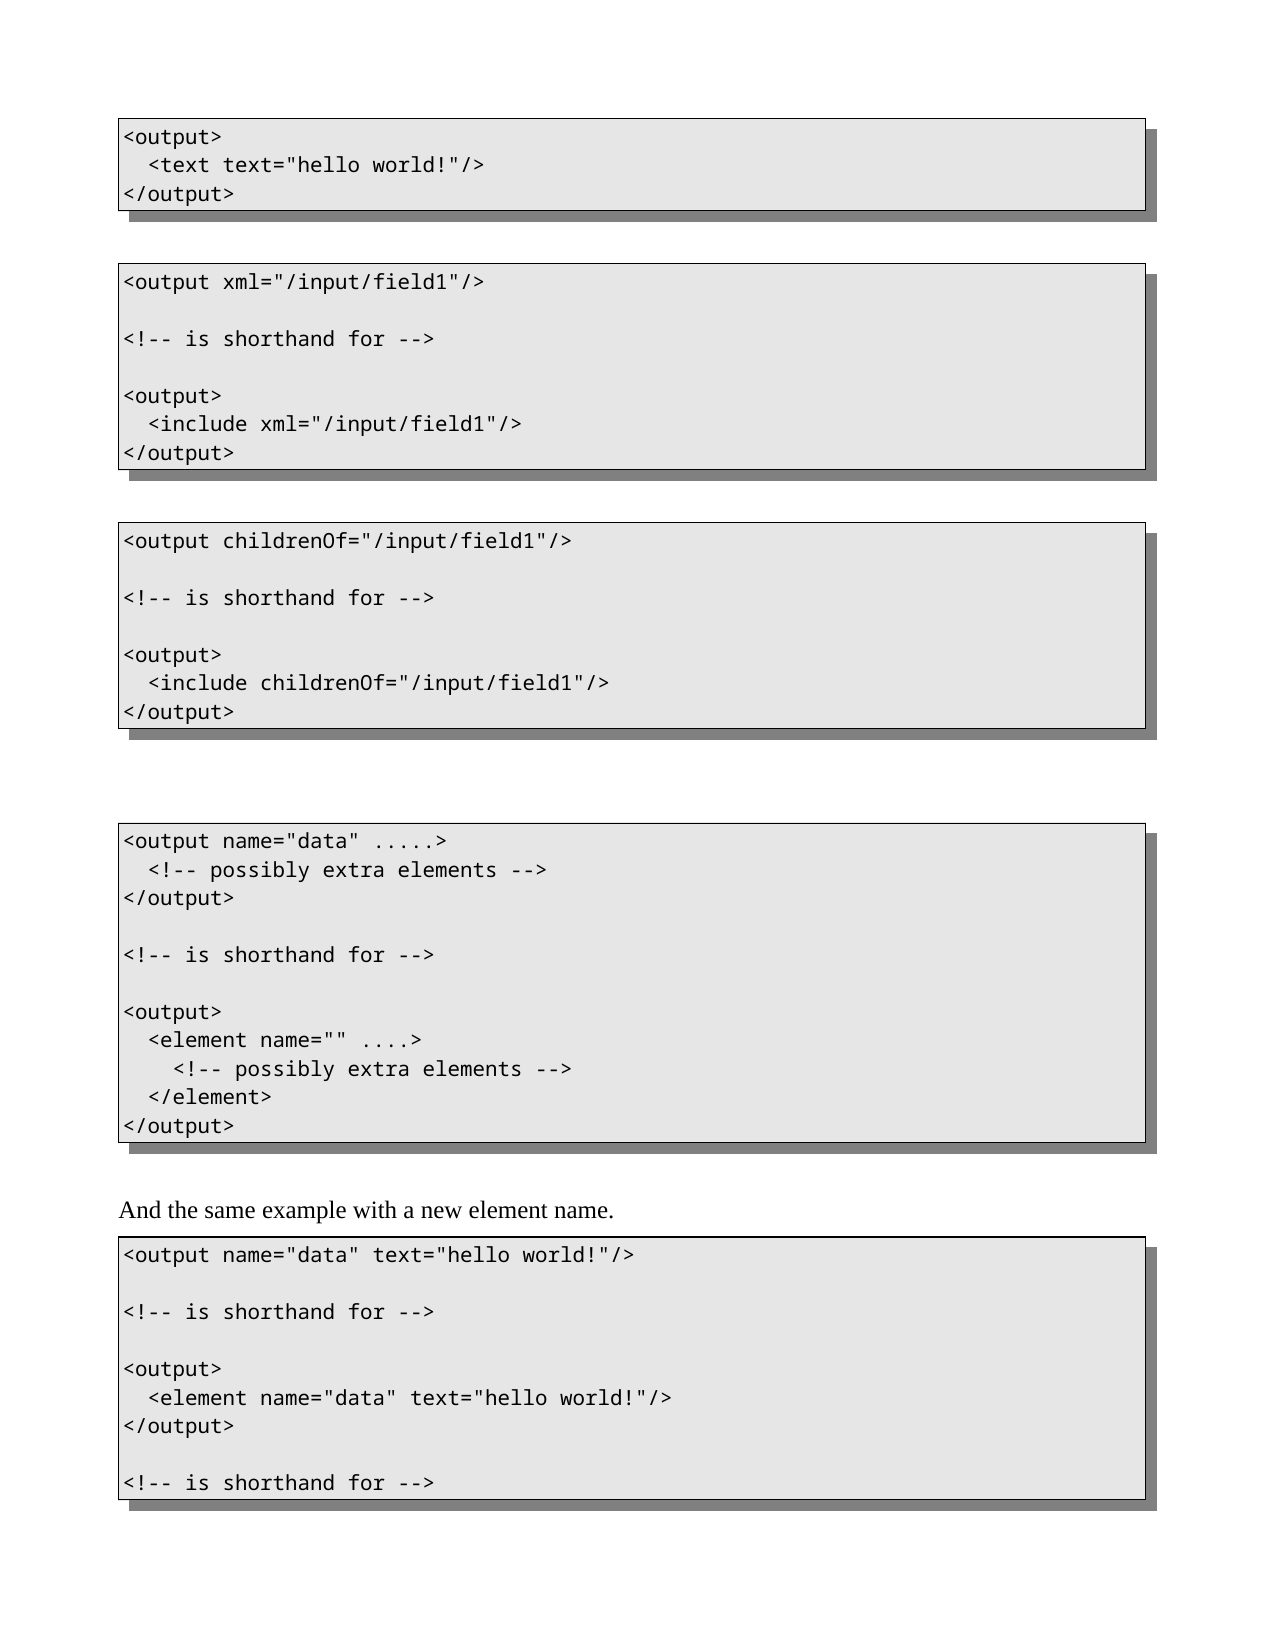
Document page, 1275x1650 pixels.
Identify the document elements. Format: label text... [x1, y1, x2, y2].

text <!-- possibly extra elements --> [119, 1050, 1145, 1078]
text <!-- is shorthand for --> [119, 1464, 1145, 1499]
text <element name="data" text="hello world!"/> [119, 1379, 1145, 1407]
text <include xml="/input/field1"/> [119, 406, 1145, 434]
text And the same example with a new element name. [118, 1195, 1157, 1224]
text <output> [119, 636, 1145, 664]
text </output> [119, 175, 1145, 210]
text <include childrenOf="/input/field1"/> [119, 664, 1145, 693]
text <!-- possibly extra elements --> [119, 851, 1145, 879]
text <output> [119, 377, 1145, 406]
text <element name="" ....> [119, 1022, 1145, 1050]
text <!-- is shorthand for --> [119, 936, 1145, 965]
text </output> [119, 693, 1145, 728]
text </element> [119, 1078, 1145, 1107]
text <output childrenOf="/input/field1"/> [119, 523, 1145, 551]
text </output> [119, 1407, 1145, 1436]
text </output> [119, 434, 1145, 469]
text <text text="hello world!"/> [119, 147, 1145, 175]
text <output name="data" .....> [119, 824, 1145, 851]
text <!-- is shorthand for --> [119, 579, 1145, 608]
text <!-- is shorthand for --> [119, 1293, 1145, 1322]
text </output> [119, 879, 1145, 908]
text <output> [119, 993, 1145, 1022]
text <output xml="/input/field1"/> [119, 264, 1145, 292]
text <output name="data" text="hello world!"/> [119, 1238, 1145, 1265]
text </output> [119, 1107, 1145, 1142]
text <!-- is shorthand for --> [119, 320, 1145, 349]
text <output> [119, 1350, 1145, 1379]
text <output> [119, 119, 1145, 147]
